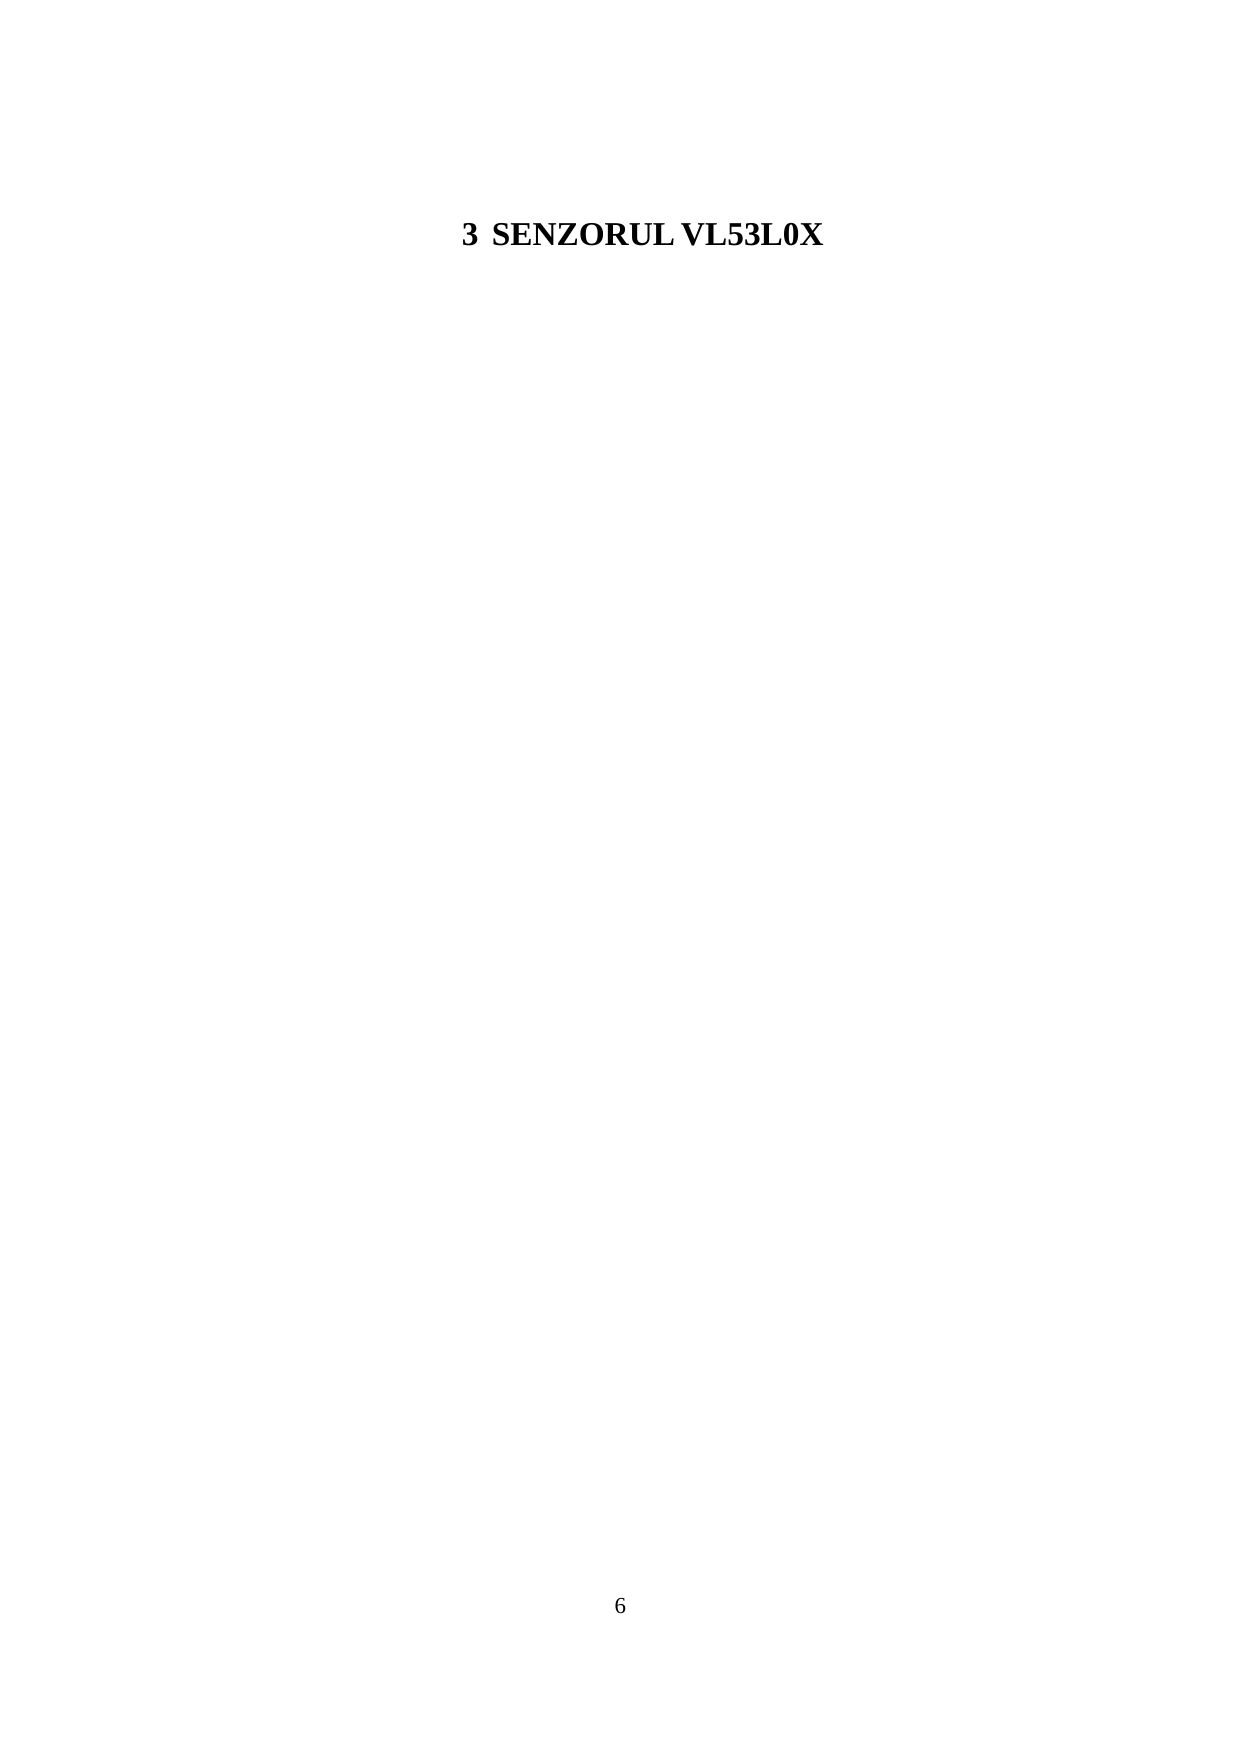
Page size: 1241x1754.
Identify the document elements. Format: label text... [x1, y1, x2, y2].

subtitle SENZORUL VL53L0X [195, 214, 1090, 253]
